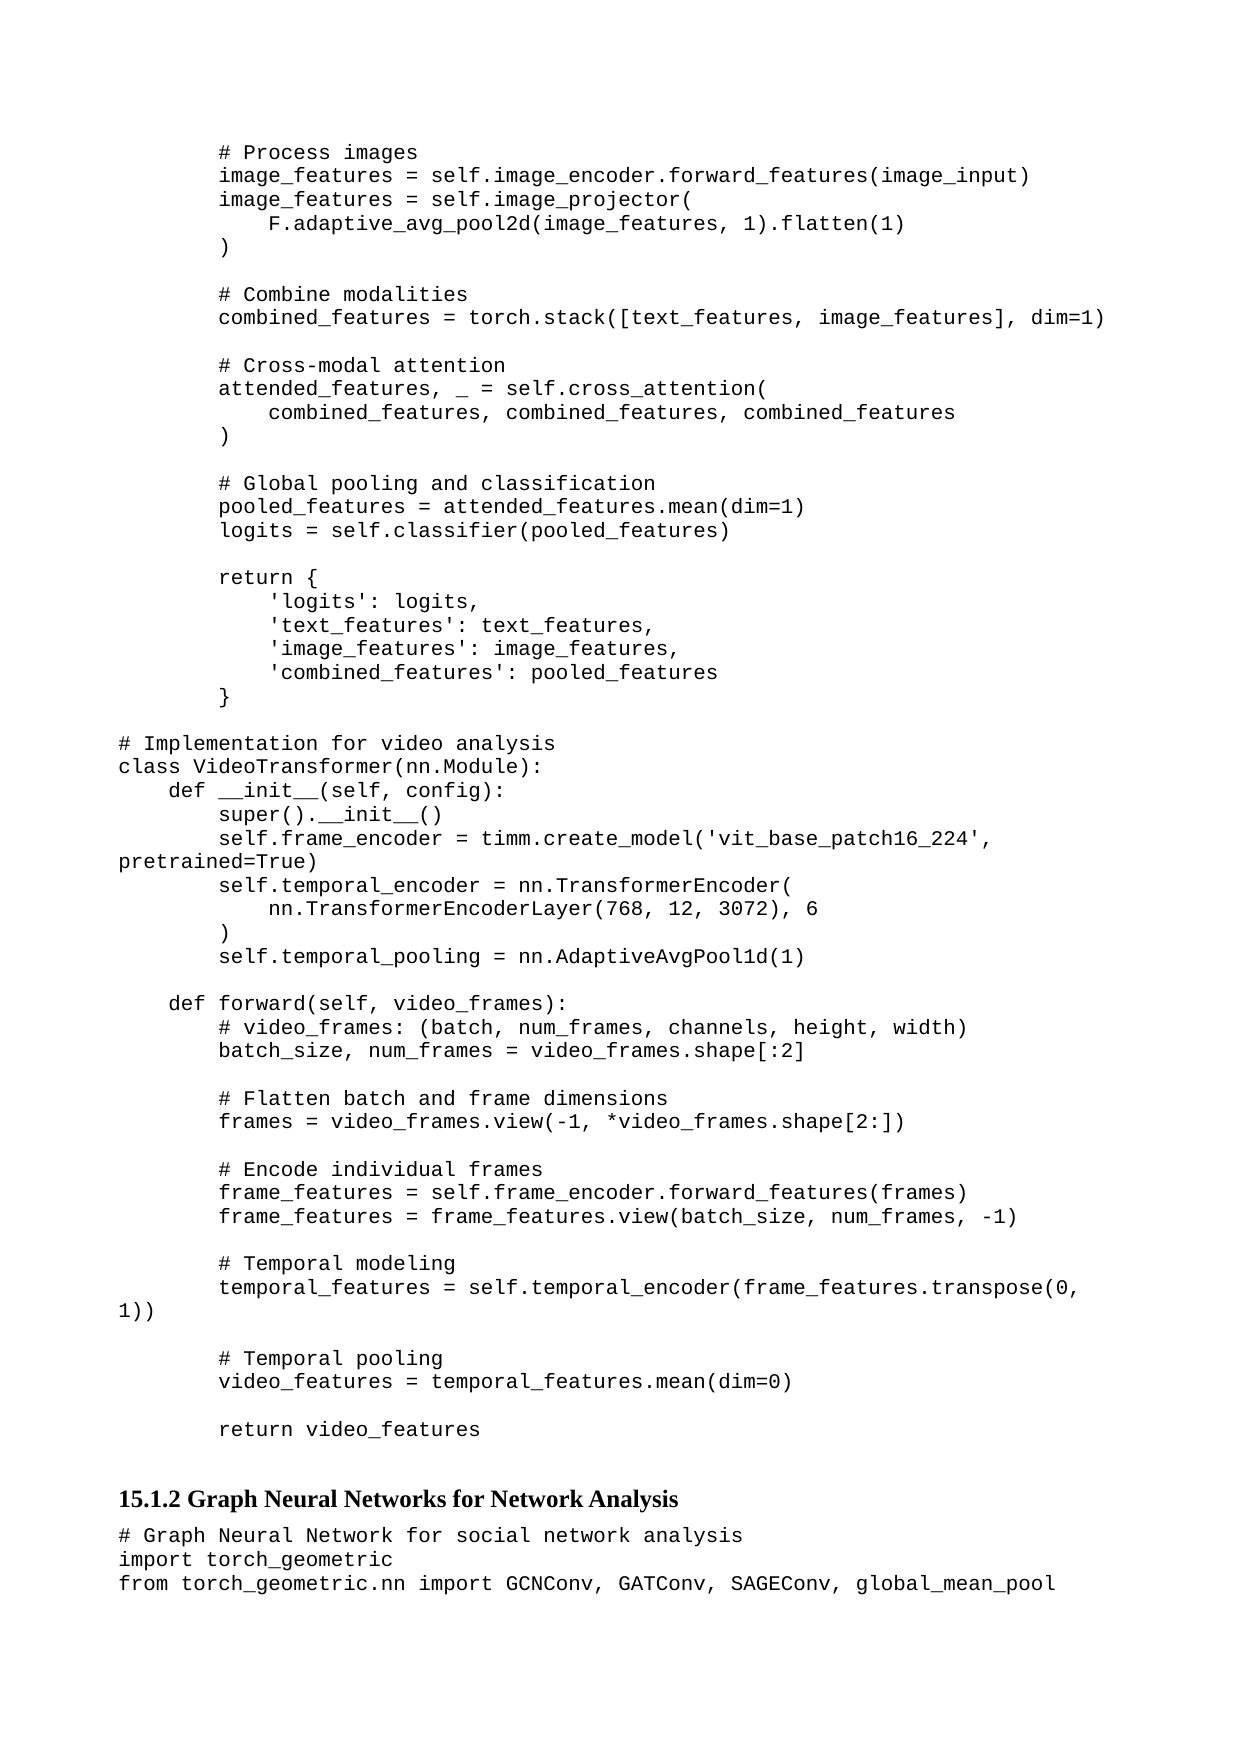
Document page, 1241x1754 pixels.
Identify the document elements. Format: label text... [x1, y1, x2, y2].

text frames = video_frames.view(-1, *video_frames.shape[2:]) [118, 1111, 1122, 1135]
text 'image_features': image_features, [118, 638, 1122, 662]
text # Temporal pooling [118, 1348, 1122, 1371]
text return video_features [118, 1419, 1122, 1442]
text temporal_features = self.temporal_encoder(frame_features.transpose(0, 1)) [118, 1277, 1122, 1324]
text image_features = self.image_projector( [118, 189, 1122, 213]
subtitle 15.1.2 Graph Neural Networks for Network Analysis [118, 1484, 1122, 1513]
text self.temporal_pooling = nn.AdaptiveAvgPool1d(1) [118, 946, 1122, 969]
text 'logits': logits, [118, 591, 1122, 615]
text frame_features = frame_features.view(batch_size, num_frames, -1) [118, 1206, 1122, 1229]
text video_features = temporal_features.mean(dim=0) [118, 1371, 1122, 1395]
text combined_features = torch.stack([text_features, image_features], dim=1) [118, 307, 1122, 331]
text nn.TransformerEncoderLayer(768, 12, 3072), 6 [118, 898, 1122, 922]
text image_features = self.image_encoder.forward_features(image_input) [118, 165, 1122, 189]
text combined_features, combined_features, combined_features [118, 402, 1122, 426]
text # Cross-modal attention [118, 354, 1122, 378]
text # Temporal modeling [118, 1253, 1122, 1277]
text 'combined_features': pooled_features [118, 662, 1122, 686]
text self.frame_encoder = timm.create_model('vit_base_patch16_224', pretrained=True) [118, 827, 1122, 875]
text ) [118, 922, 1122, 946]
text batch_size, num_frames = video_frames.shape[:2] [118, 1040, 1122, 1064]
text ) [118, 236, 1122, 260]
text attended_features, _ = self.cross_attention( [118, 378, 1122, 402]
text return { [118, 567, 1122, 591]
text class VideoTransformer(nn.Module): [118, 757, 1122, 780]
text def __init__(self, config): [118, 780, 1122, 804]
text pooled_features = attended_features.mean(dim=1) [118, 496, 1122, 520]
text ) [118, 426, 1122, 449]
text # Implementation for video analysis [118, 733, 1122, 757]
text self.temporal_encoder = nn.TransformerEncoder( [118, 875, 1122, 898]
text super().__init__() [118, 804, 1122, 827]
text # Graph Neural Network for social network analysis [118, 1526, 1122, 1549]
text } [118, 686, 1122, 709]
text from torch_geometric.nn import GCNConv, GATConv, SAGEConv, global_mean_pool [118, 1573, 1122, 1596]
text # Process images [118, 142, 1122, 165]
text import torch_geometric [118, 1549, 1122, 1573]
text # Encode individual frames [118, 1158, 1122, 1182]
text F.adaptive_avg_pool2d(image_features, 1).flatten(1) [118, 213, 1122, 236]
text # Combine modalities [118, 284, 1122, 307]
text # video_frames: (batch, num_frames, channels, height, width) [118, 1017, 1122, 1040]
text 'text_features': text_features, [118, 615, 1122, 638]
text frame_features = self.frame_encoder.forward_features(frames) [118, 1182, 1122, 1206]
text # Flatten batch and frame dimensions [118, 1088, 1122, 1111]
text # Global pooling and classification [118, 473, 1122, 496]
text logits = self.classifier(pooled_features) [118, 520, 1122, 544]
text def forward(self, video_frames): [118, 993, 1122, 1017]
